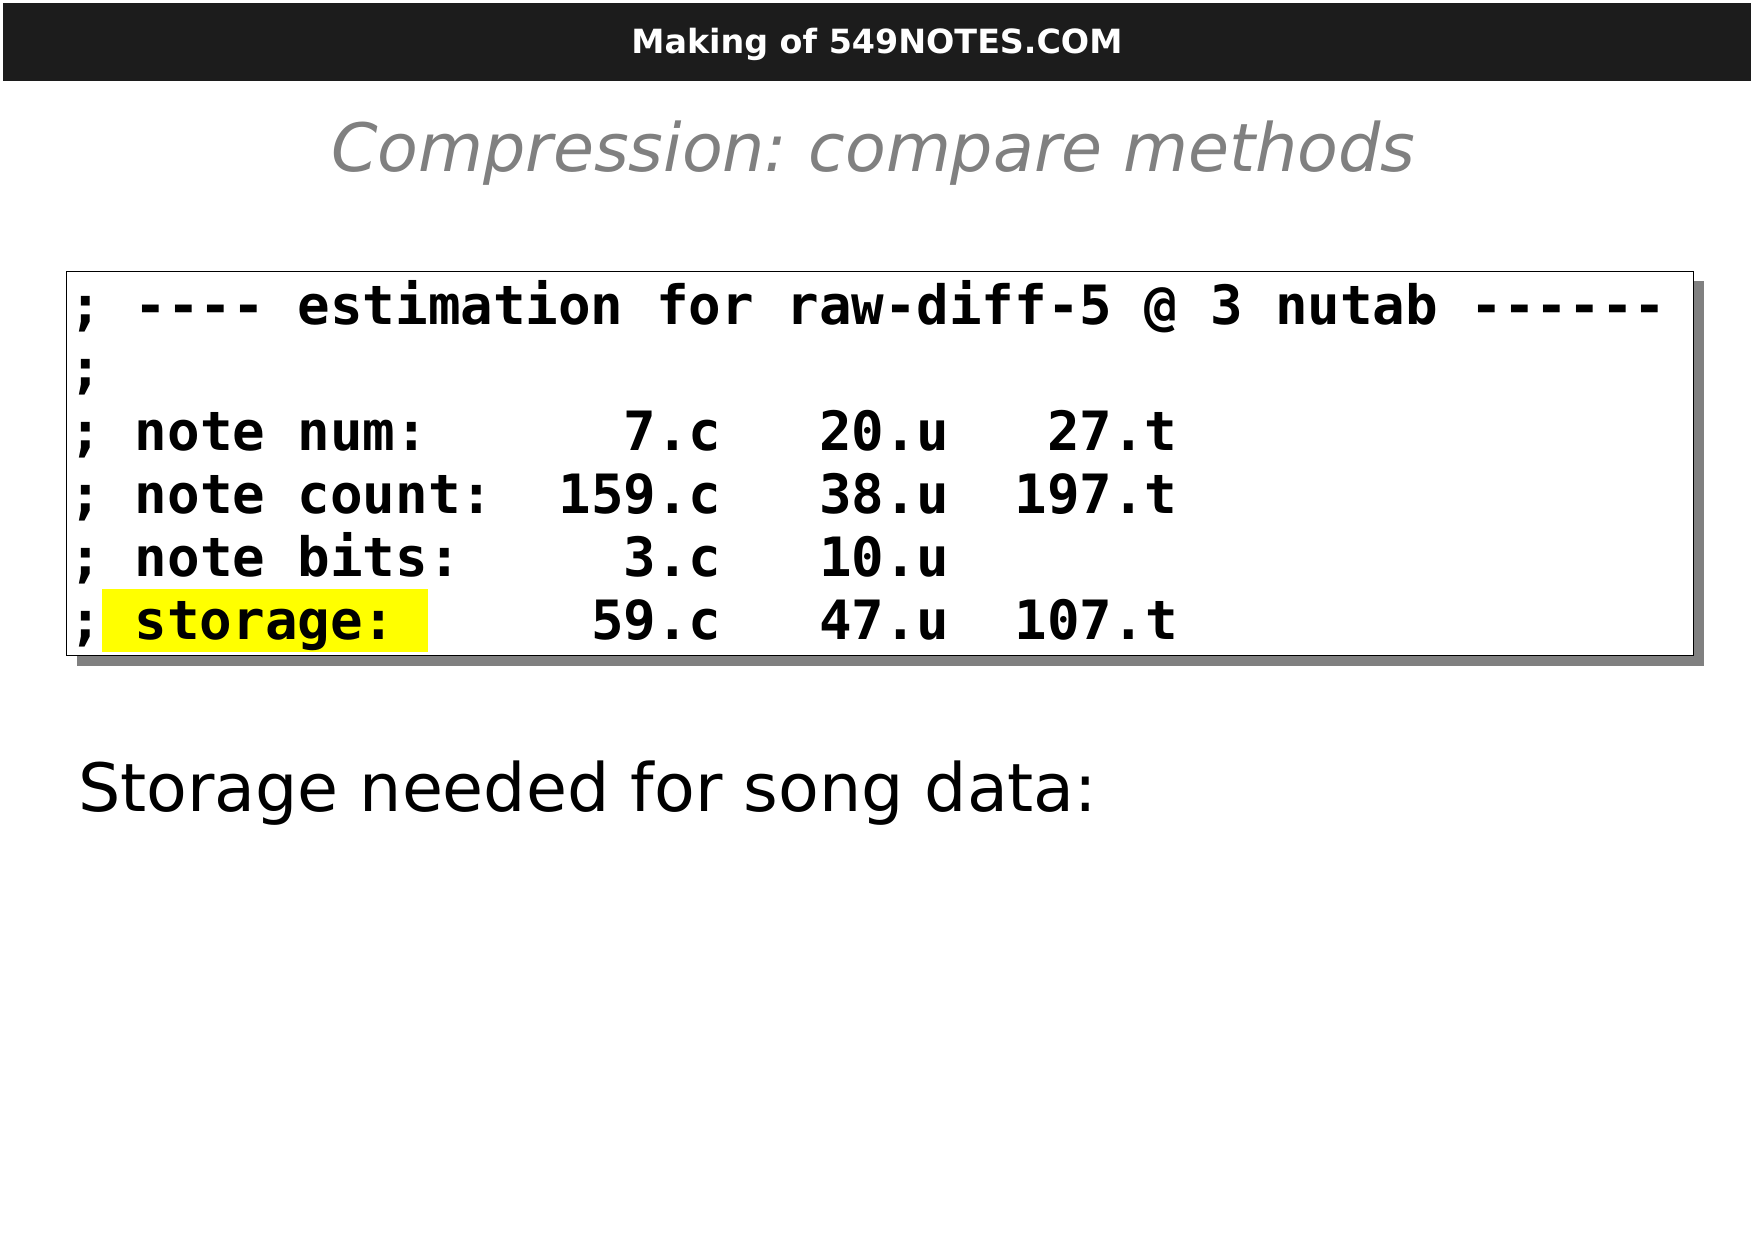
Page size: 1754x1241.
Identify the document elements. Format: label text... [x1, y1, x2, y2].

text Compression: compare methods [3, 110, 1751, 188]
table_header ; ---- estimation for raw-diff-5 @ 3 nutab ------ ; ; note num: 7.c 20.u 27.t ; note count: 159.c 38.u 197.t ; note bits: 3.c 10.u ; storage: 59.c 47.u 107.t [61, 265, 1709, 671]
text Storage needed for song data: [3, 749, 1751, 827]
